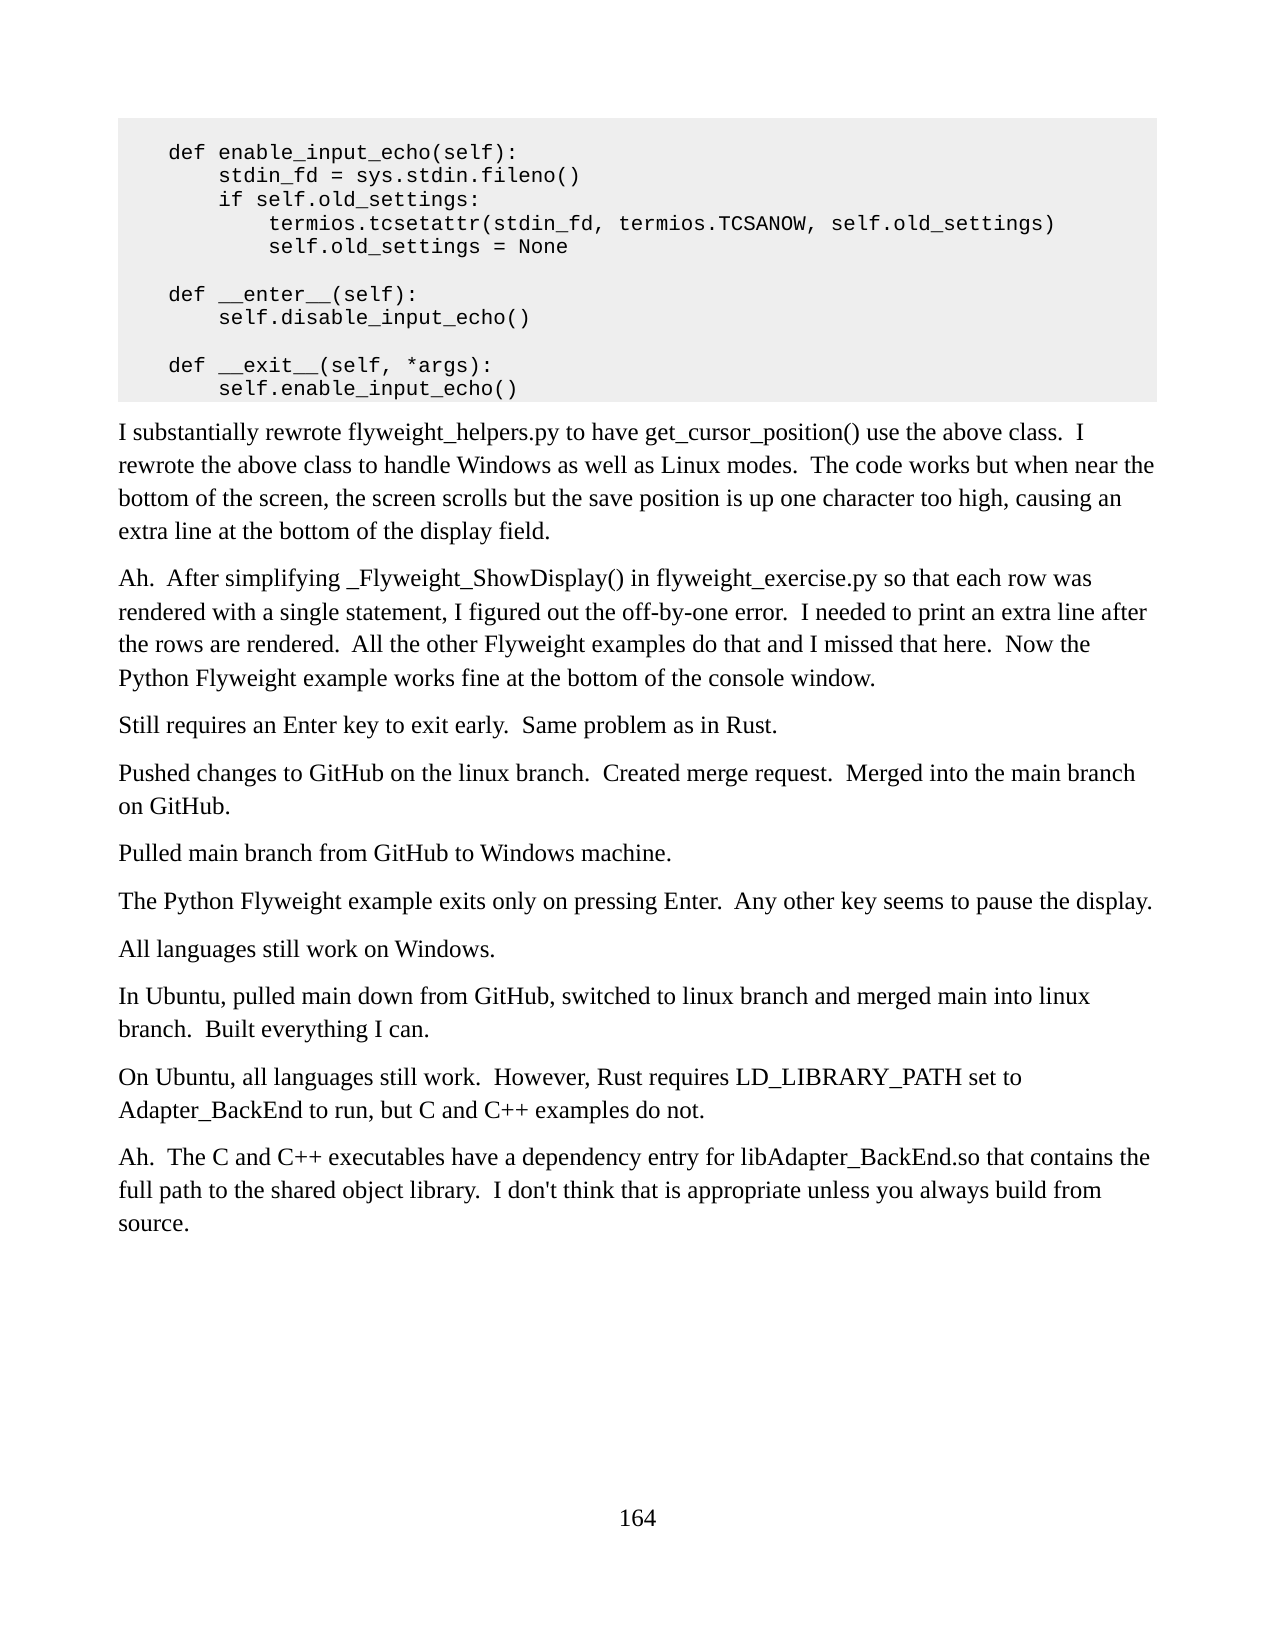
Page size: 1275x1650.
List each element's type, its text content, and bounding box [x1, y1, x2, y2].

text termios.tcsetattr(stdin_fd, termios.TCSANOW, self.old_settings) [118, 213, 1157, 236]
text Pushed changes to GitHub on the linux branch. Created merge request. Merged into the main branch on GitHub. [118, 758, 1157, 819]
text Ah. After simplifying _Flyweight_ShowDisplay() in flyweight_exercise.py so that each row was rendered with a single statement, I figured out the off-by-one error. I needed to print an extra line after the rows are rendered. All the other Flyweight examples do that and I missed that here. Now the Python Flyweight example works fine at the bottom of the console window. [118, 563, 1157, 691]
text All languages still work on Windows. [118, 934, 1157, 962]
text if self.old_settings: [118, 189, 1157, 213]
text On Ubuntu, all languages still work. However, Rust requires LD_LIBRARY_PATH set to Adapter_BackEnd to run, but C and C++ examples do not. [118, 1062, 1157, 1124]
text def __enter__(self): [118, 284, 1157, 307]
text def enable_input_echo(self): [118, 142, 1157, 165]
text Ah. The C and C++ executables have a dependency entry for libAdapter_BackEnd.so that contains the full path to the shared object library. I don't think that is appropriate unless you always build from source. [118, 1142, 1157, 1237]
text self.enable_input_echo() [118, 378, 1157, 402]
text In Ubuntu, pulled main down from GitHub, switched to linux branch and merged main into linux branch. Built everything I can. [118, 981, 1157, 1043]
text stdin_fd = sys.stdin.fileno() [118, 165, 1157, 189]
text Still requires an Enter key to exit early. Same problem as in Rust. [118, 710, 1157, 739]
text self.disable_input_echo() [118, 307, 1157, 331]
text self.old_settings = None [118, 236, 1157, 260]
text Pulled main branch from GitHub to Windows machine. [118, 838, 1157, 867]
text def __exit__(self, *args): [118, 354, 1157, 378]
text I substantially rewrote flyweight_helpers.py to have get_cursor_position() use the above class. I rewrote the above class to handle Windows as well as Linux modes. The code works but when near the bottom of the screen, the screen scrolls but the save position is up one character too high, causing an extra line at the bottom of the display field. [118, 417, 1157, 545]
text The Python Flyweight example exits only on pressing Enter. Any other key seems to pause the display. [118, 886, 1157, 915]
